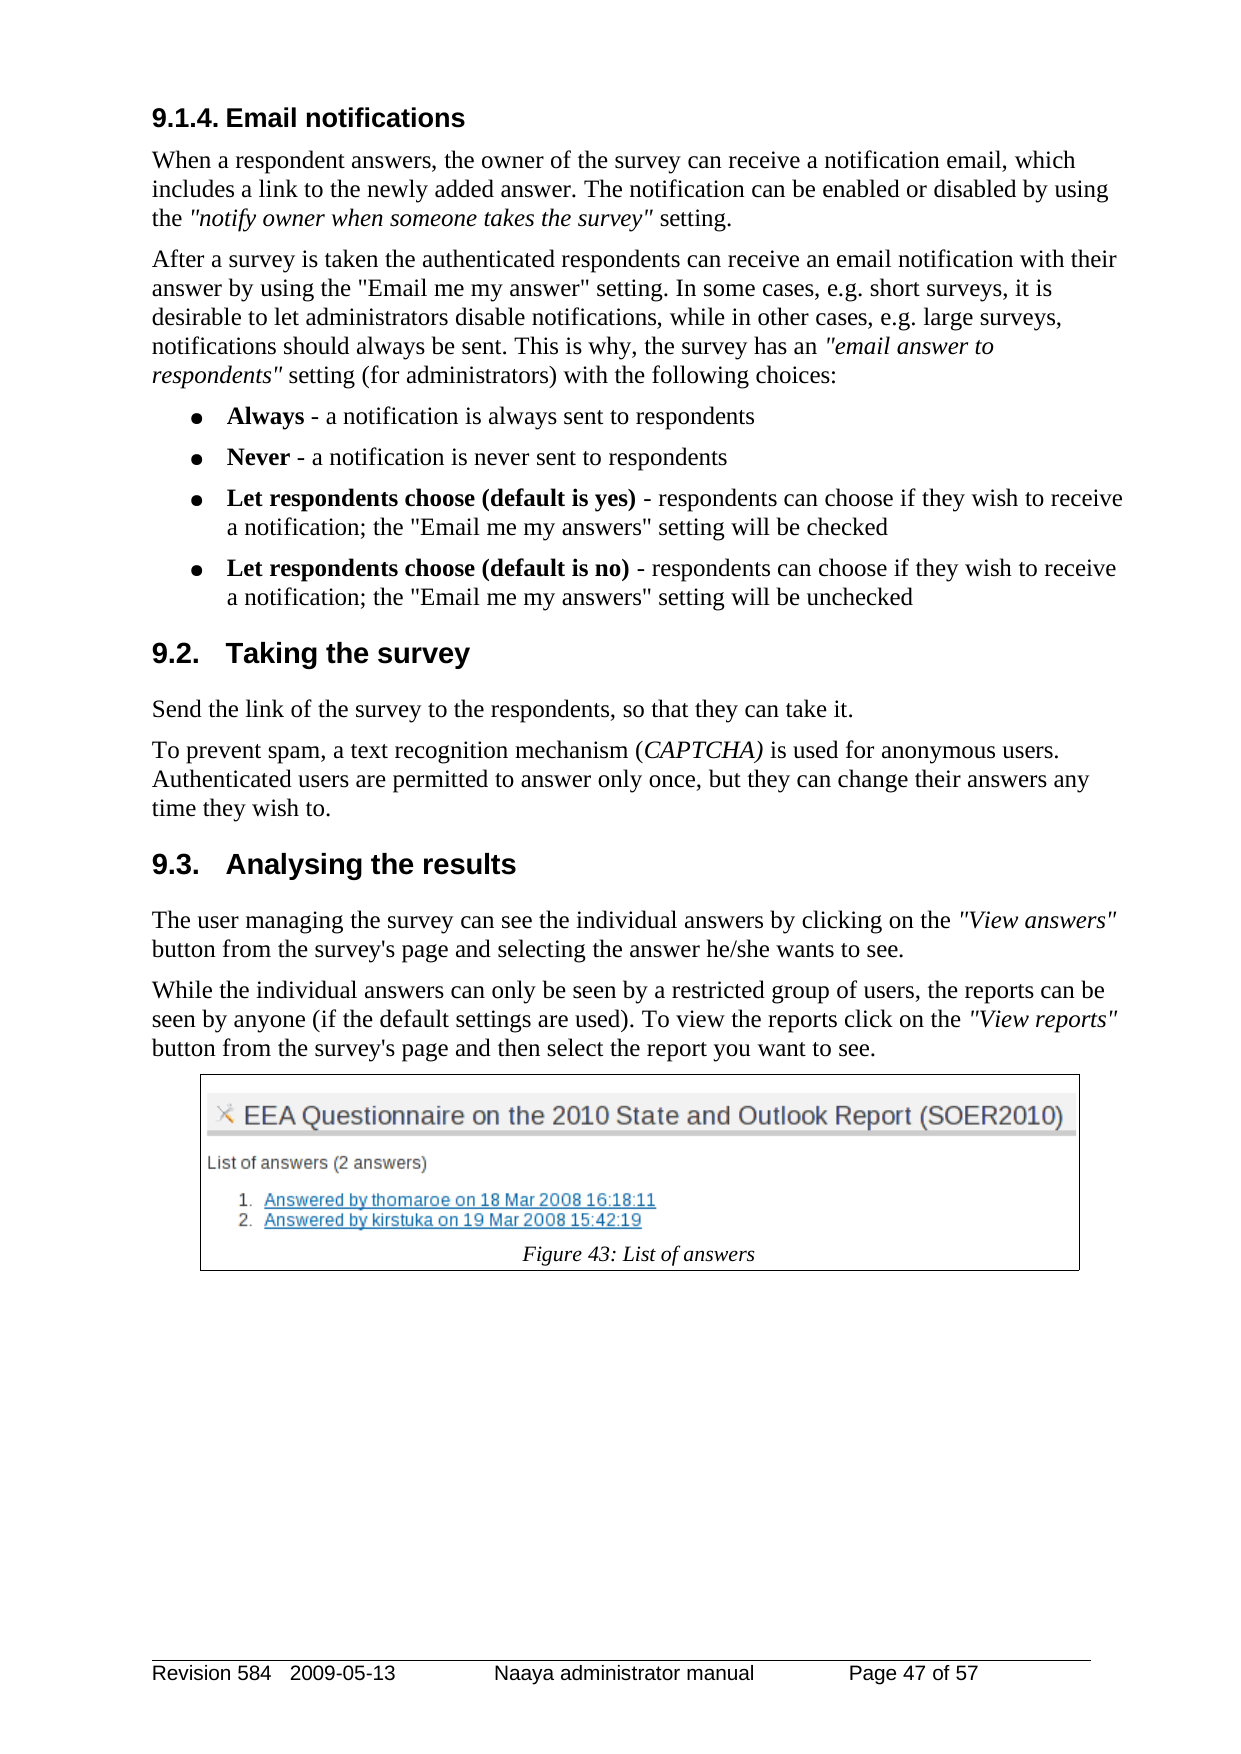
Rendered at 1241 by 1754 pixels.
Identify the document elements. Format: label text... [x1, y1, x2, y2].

text While the individual answers can only be seen by a restricted group of users, the reports can be seen by anyone (if the default settings are used). To view the reports click on the "View reports" button from the survey's page and then select the report you want to see. [152, 975, 1128, 1062]
subtitle Email notifications [152, 102, 1128, 133]
text To prevent spam, a text recognition mechanism (CAPTCHA) is used for anonymous users. Authenticated users are permitted to answer only once, but they can change their answers any time they wish to. [152, 735, 1128, 822]
picture [203, 1089, 1077, 1242]
list Always - a notification is always sent to respondents [189, 401, 1128, 430]
text Figure 43: List of answers [203, 1242, 1076, 1267]
text Send the link of the survey to the respondents, so that they can take it. [152, 694, 1128, 723]
subtitle Analysing the results [152, 847, 1128, 880]
text The user managing the survey can see the individual answers by clicking on the "View answers" button from the survey's page and selecting the answer he/she wants to see. [152, 905, 1128, 963]
text After a survey is taken the authenticated respondents can receive an email notification with their answer by using the "Email me my answer" setting. In some cases, e.g. short surveys, it is desirable to let administrators disable notifications, while in other cases, e.g. large surveys, notifications should always be sent. This is why, the survey has an "email answer to respondents" setting (for administrators) with the following choices: [152, 244, 1128, 389]
list Let respondents choose (default is yes) - respondents can choose if they wish to receive a notification; the "Email me my answers" setting will be checked [189, 483, 1128, 541]
list Never - a notification is never sent to respondents [189, 442, 1128, 471]
subtitle Taking the survey [152, 636, 1128, 669]
list Let respondents choose (default is no) - respondents can choose if they wish to receive a notification; the "Email me my answers" setting will be unchecked [189, 553, 1128, 611]
text When a respondent answers, the owner of the survey can receive a notification email, which includes a link to the newly added answer. The notification can be enabled or disabled by using the "notify owner when someone takes the survey" setting. [152, 145, 1128, 232]
